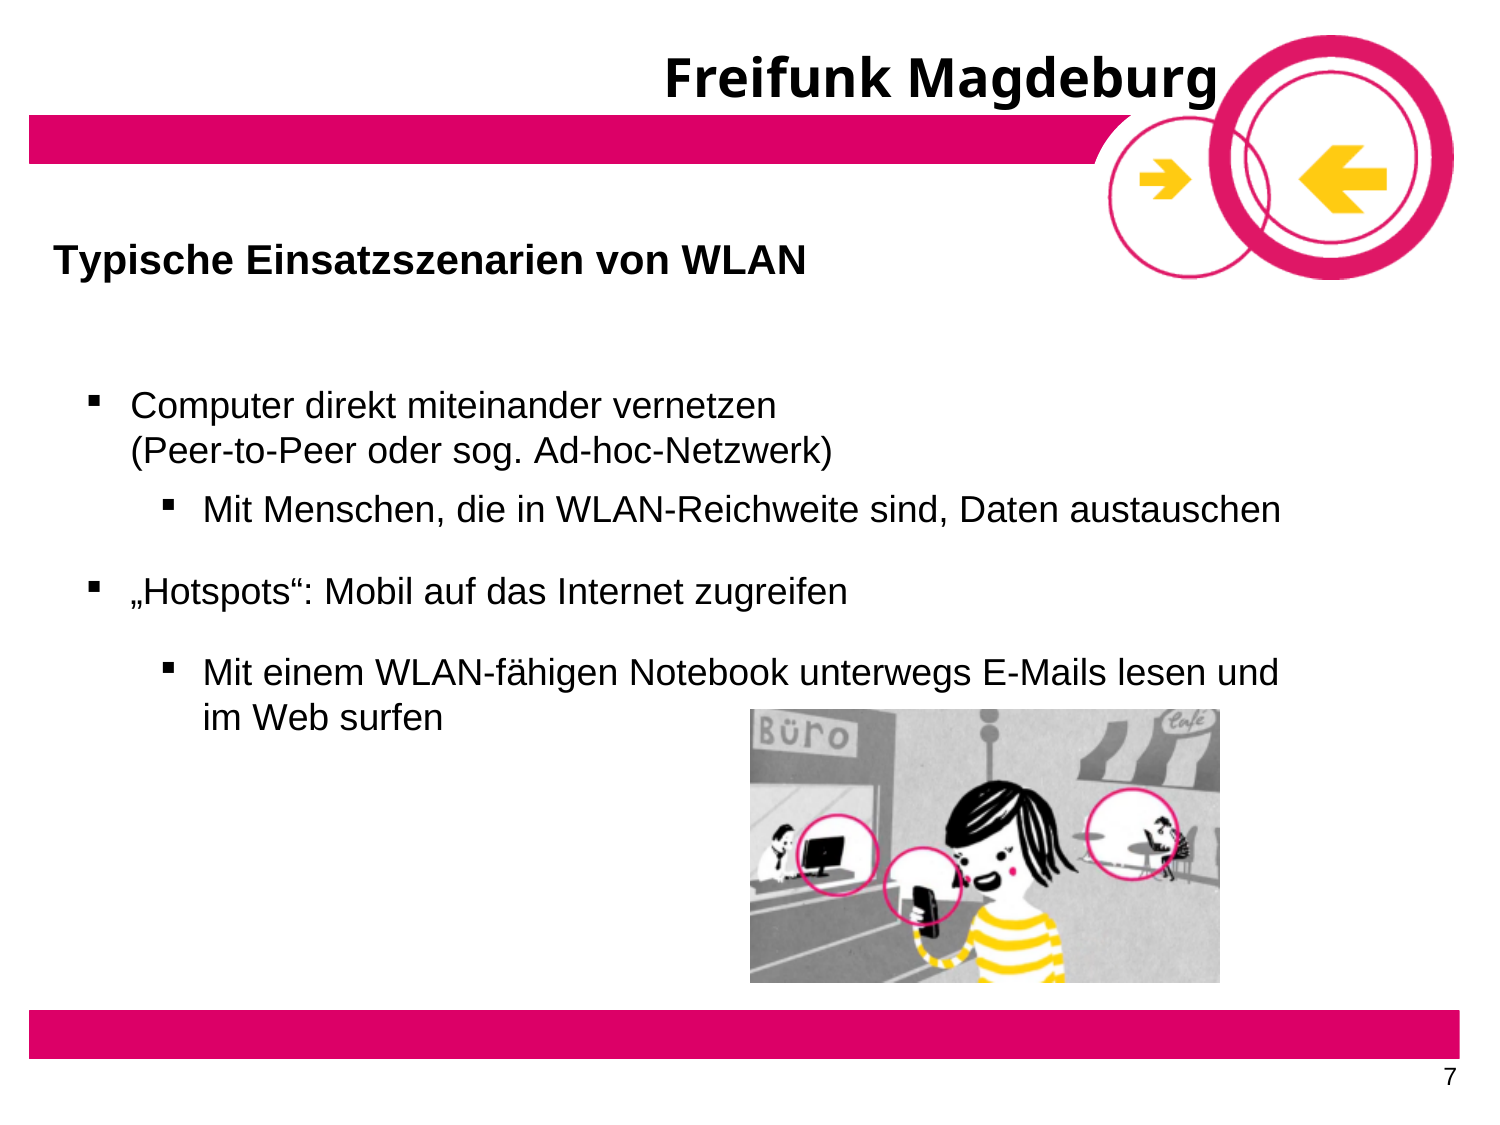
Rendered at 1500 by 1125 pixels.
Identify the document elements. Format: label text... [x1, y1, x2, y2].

text_box Typische Einsatzszenarien von WLAN [53, 233, 1046, 313]
picture [1107, 73, 1114, 91]
picture [1107, 35, 1454, 280]
text_box Computer direkt miteinander vernetzen (Peer-to-Peer oder sog. Ad-hoc-Netzwerk) Mit Menschen, die in WLAN-Reichweite sind, Daten austauschen „Hotspots“: Mobil auf das Internet zugreifen Mit einem WLAN-fähigen Notebook unterwegs E-Mails lesen und im Web surfen [56, 381, 1334, 1125]
picture [750, 709, 1220, 983]
